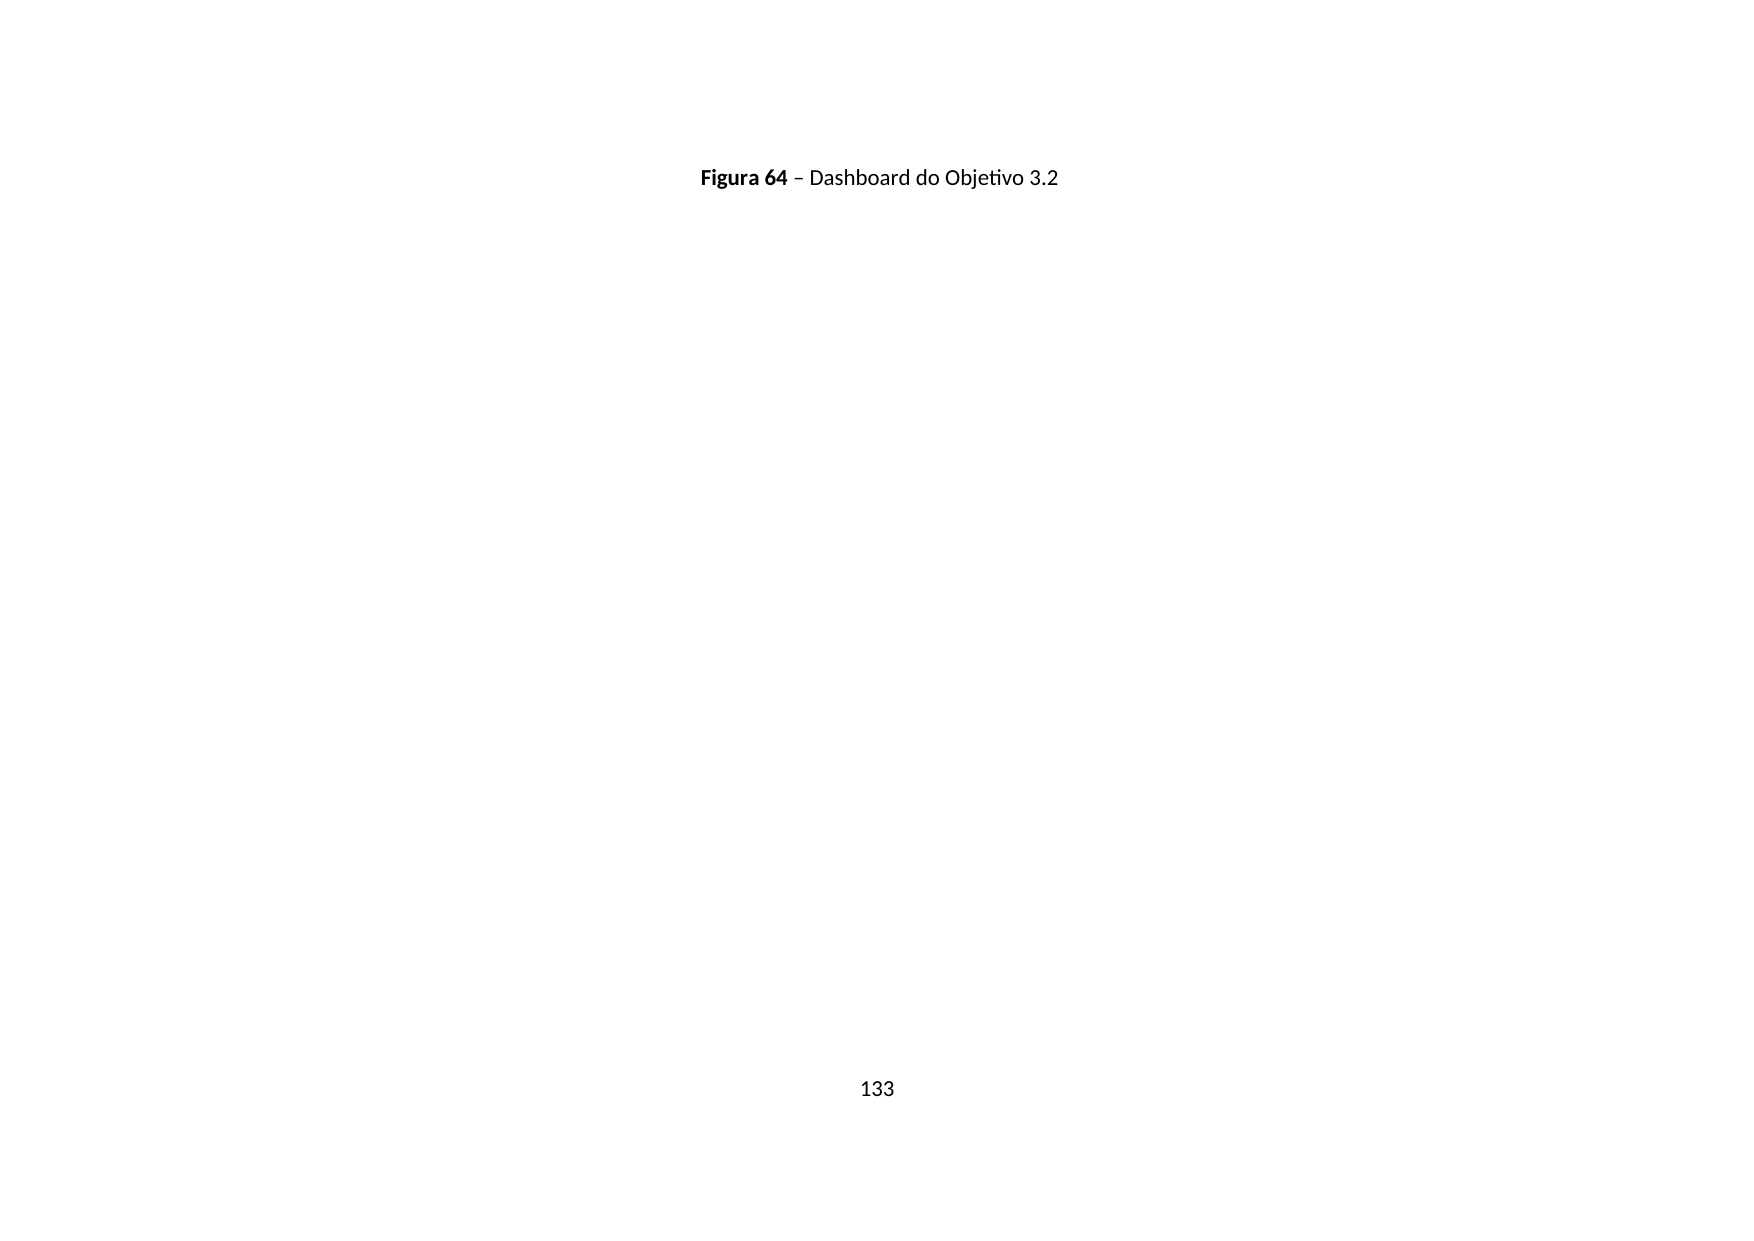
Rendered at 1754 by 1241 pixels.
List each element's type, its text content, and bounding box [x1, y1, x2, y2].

text Figura 64 – Dashboard do Objetivo 3.2 [150, 163, 1604, 191]
